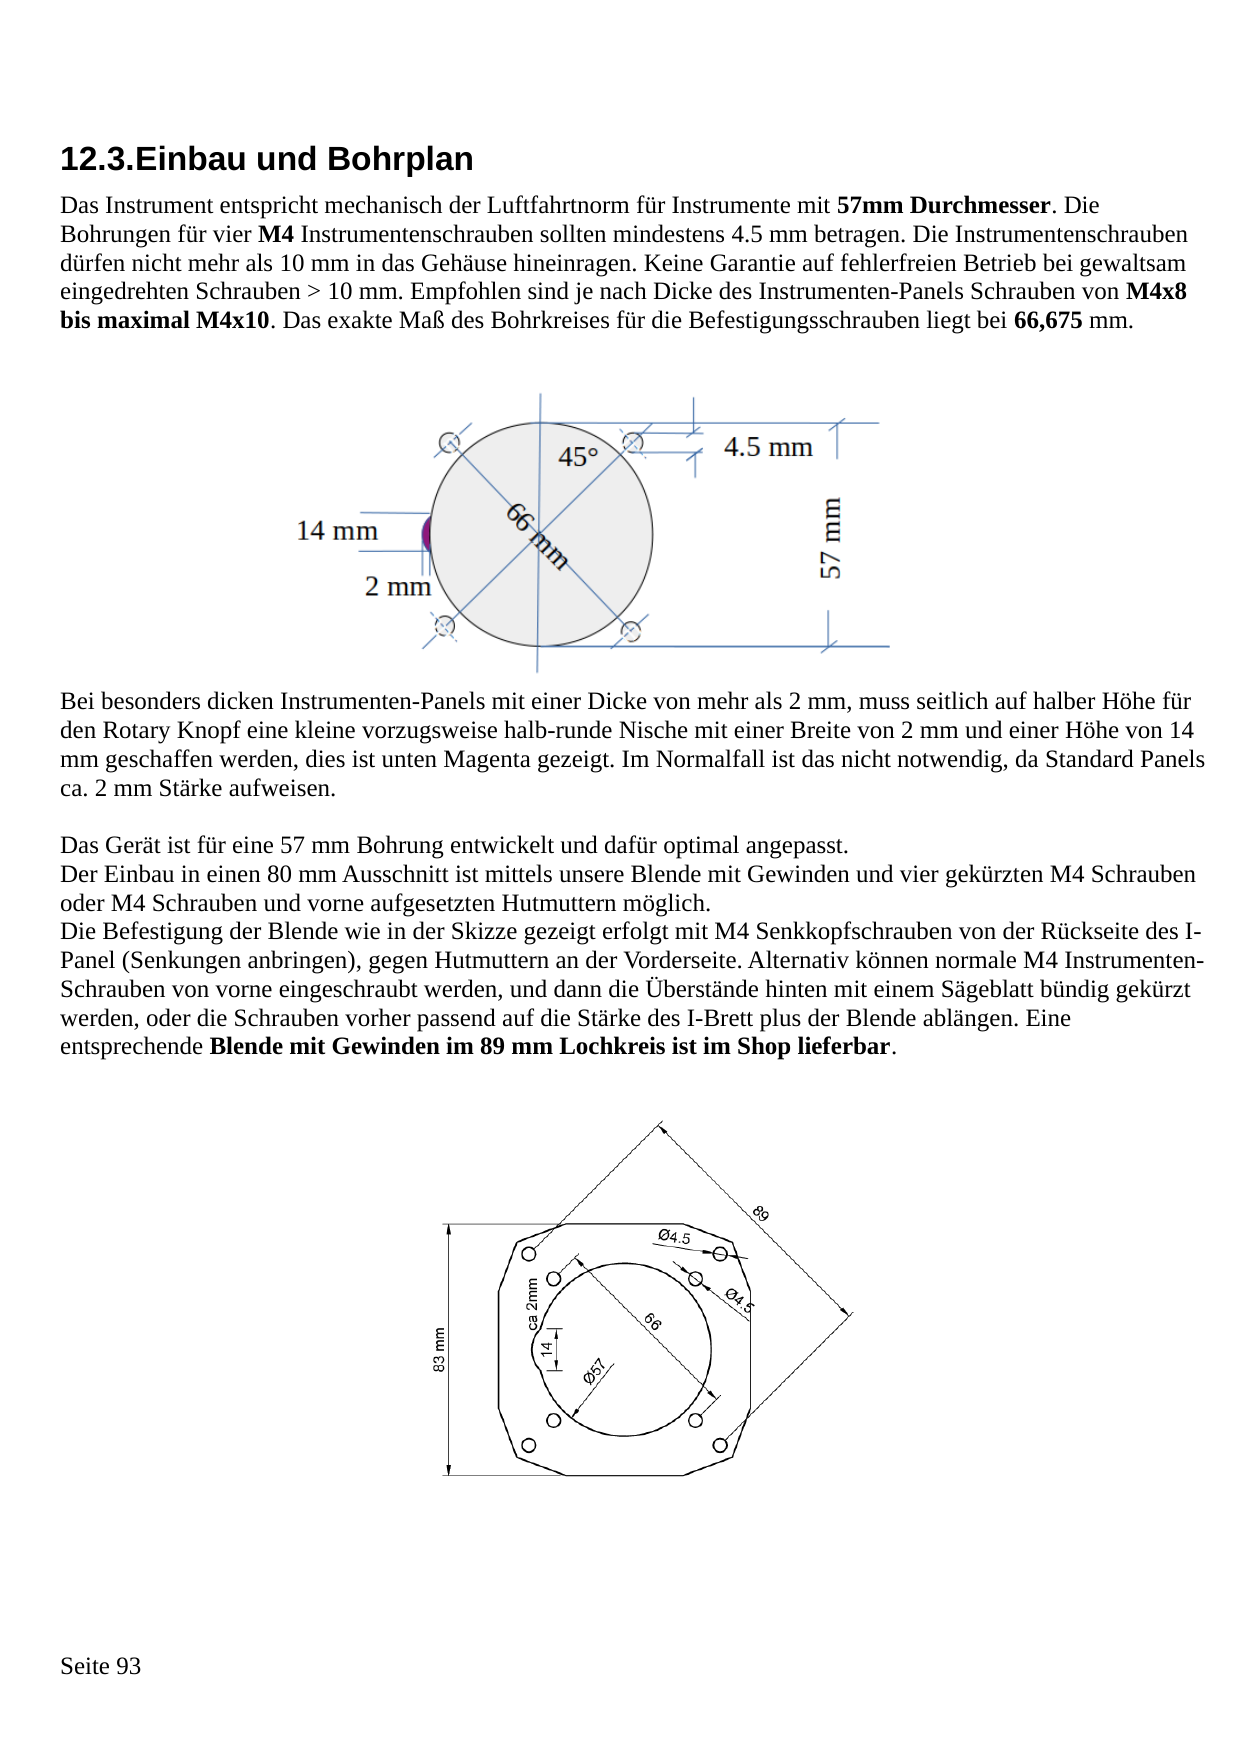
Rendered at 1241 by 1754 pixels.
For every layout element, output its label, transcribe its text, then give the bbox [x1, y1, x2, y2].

picture [277, 360, 990, 687]
text Das Instrument entspricht mechanisch der Luftfahrtnorm für Instrumente mit 57mm Durchmesser. Die Bohrungen für vier M4 Instrumentenschrauben sollten mindestens 4.5 mm betragen. Die Instrumentenschrauben dürfen nicht mehr als 10 mm in das Gehäuse hineinragen. Keine Garantie auf fehlerfreien Betrieb bei gewaltsam eingedrehten Schrauben > 10 mm. Empfohlen sind je nach Dicke des Instrumenten-Panels Schrauben von M4x8 bis maximal M4x10. Das exakte Maß des Bohrkreises für die Befestigungsschrauben liegt bei 66,675 mm. [60, 190, 1207, 334]
subtitle Einbau und Bohrplan [60, 139, 1207, 178]
text Das Gerät ist für eine 57 mm Bohrung entwickelt und dafür optimal angepasst. [60, 830, 1207, 859]
text Die Befestigung der Blende wie in der Skizze gezeigt erfolgt mit M4 Senkkopfschrauben von der Rückseite des I-Panel (Senkungen anbringen), gegen Hutmuttern an der Vorderseite. Alternativ können normale M4 Instrumenten-Schrauben von vorne eingeschraubt werden, und dann die Überstände hinten mit einem Sägeblatt bündig gekürzt werden, oder die Schrauben vorher passend auf die Stärke des I-Brett plus der Blende ablängen. Eine entsprechende Blende mit Gewinden im 89 mm Lochkreis ist im Shop lieferbar. [60, 916, 1207, 1060]
text Der Einbau in einen 80 mm Ausschnitt ist mittels unsere Blende mit Gewinden und vier gekürzten M4 Schrauben oder M4 Schrauben und vorne aufgesetzten Hutmuttern möglich. [60, 859, 1207, 916]
picture [394, 1088, 874, 1493]
text Bei besonders dicken Instrumenten-Panels mit einer Dicke von mehr als 2 mm, muss seitlich auf halber Höhe für den Rotary Knopf eine kleine vorzugsweise halb-runde Nische mit einer Breite von 2 mm und einer Höhe von 14 mm geschaffen werden, dies ist unten Magenta gezeigt. Im Normalfall ist das nicht notwendig, da Standard Panels ca. 2 mm Stärke aufweisen. [60, 684, 1207, 801]
